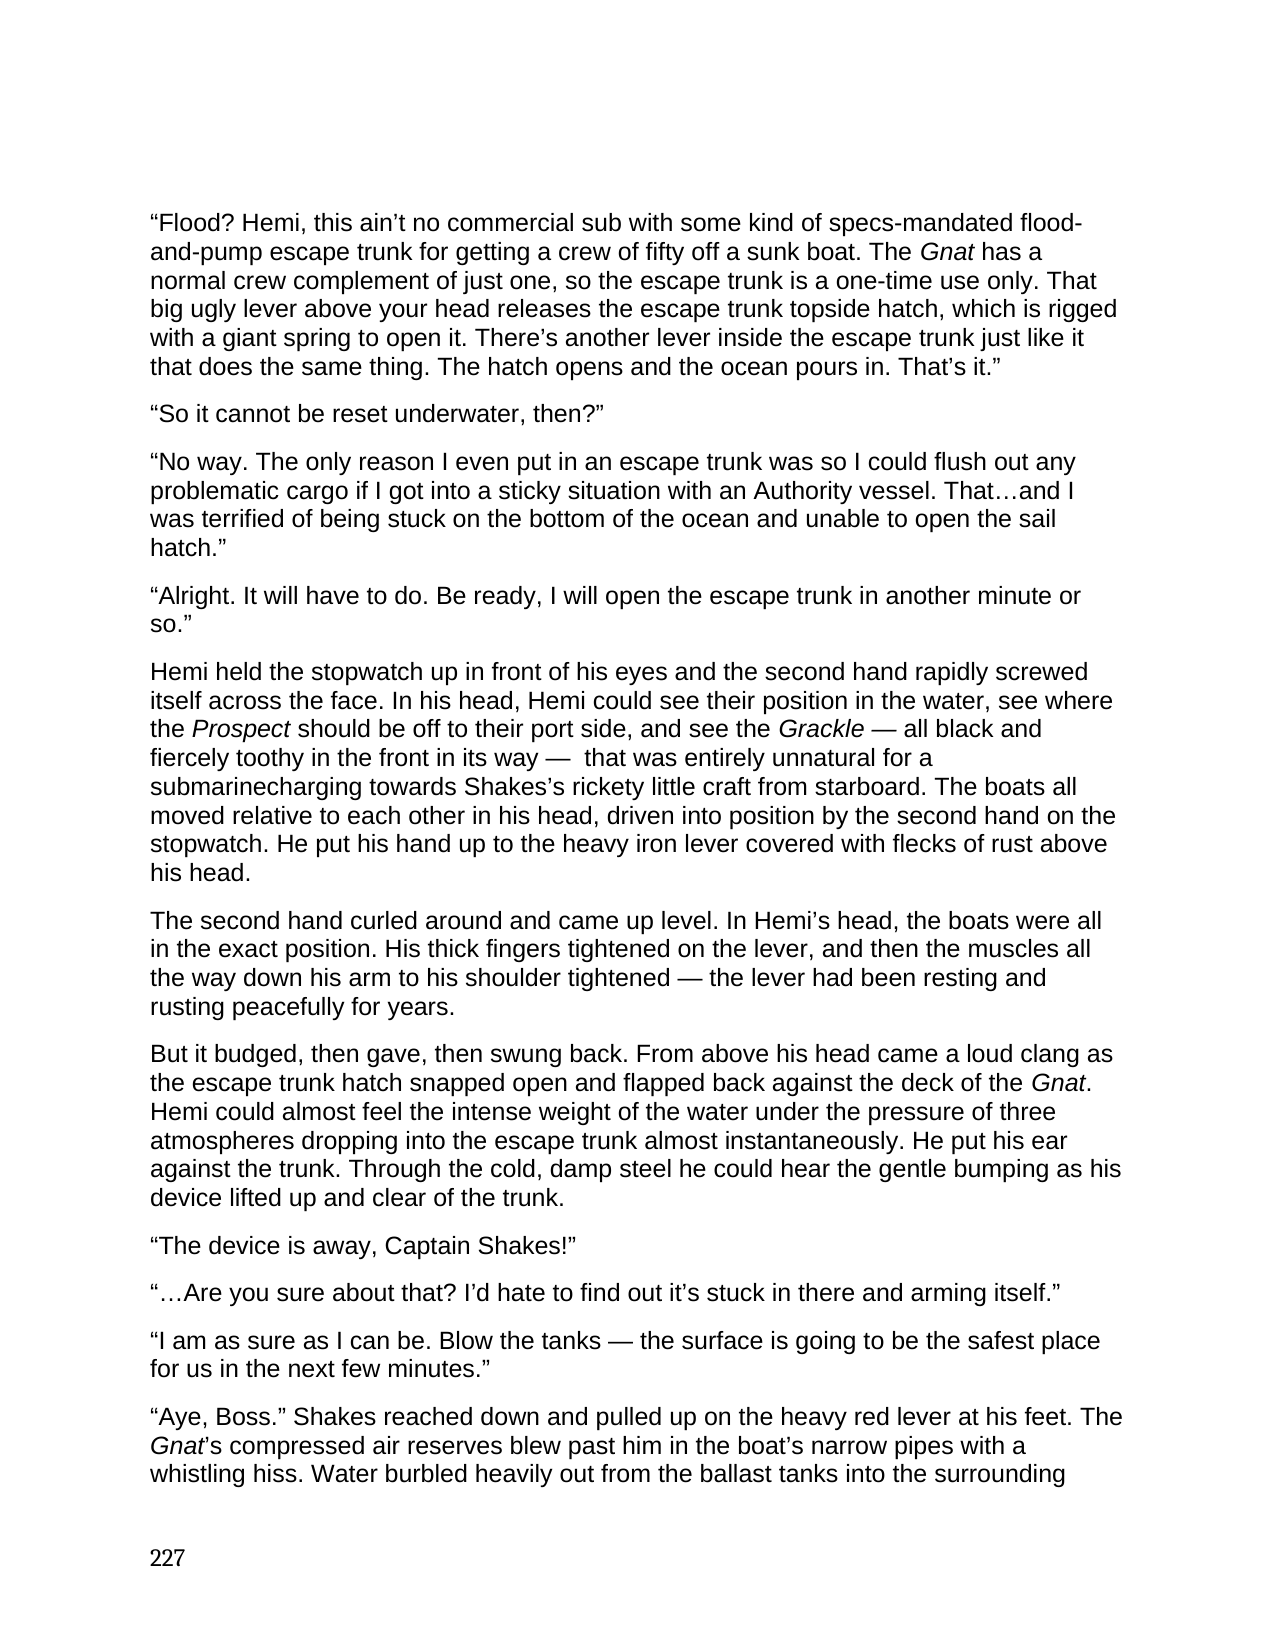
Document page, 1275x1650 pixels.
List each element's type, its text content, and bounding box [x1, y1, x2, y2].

text But it budged, then gave, then swung back. From above his head came a loud clang as the escape trunk hatch snapped open and flapped back against the deck of the Gnat. Hemi could almost feel the intense weight of the water under the pressure of three atmospheres dropping into the escape trunk almost instantaneously. He put his ear against the trunk. Through the cold, damp steel he could hear the gentle bumping as his device lifted up and clear of the trunk. [150, 1039, 1125, 1212]
text “No way. The only reason I even put in an escape trunk was so I could flush out any problematic cargo if I got into a sticky situation with an Authority vessel. That…and I was terrified of being stuck on the bottom of the ocean and unable to open the sail hatch.” [150, 447, 1125, 562]
text “Flood? Hemi, this ain’t no commercial sub with some kind of specs-mandated flood-and-pump escape trunk for getting a crew of fifty off a sunk boat. The Gnat has a normal crew complement of just one, so the escape trunk is a one-time use only. That big ugly lever above your head releases the escape trunk topside hatch, which is rigged with a giant spring to open it. There’s another lever inside the escape trunk just like it that does the same thing. The hatch opens and the ocean pours in. That’s it.” [150, 208, 1125, 381]
text “I am as sure as I can be. Blow the tanks — the surface is going to be the safest place for us in the next few minutes.” [150, 1326, 1125, 1383]
text “…Are you sure about that? I’d hate to find out it’s stuck in there and arming itself.” [150, 1278, 1125, 1307]
text The second hand curled around and came up level. In Hemi’s head, the boats were all in the exact position. His thick fingers tightened on the lever, and then the muscles all the way down his arm to his shoulder tightened — the lever had been resting and rusting peacefully for years. [150, 906, 1125, 1021]
text “The device is away, Captain Shakes!” [150, 1231, 1125, 1259]
text “Alright. It will have to do. Be ready, I will open the escape trunk in another minute or so.” [150, 581, 1125, 638]
text “Aye, Boss.” Shakes reached down and pulled up on the heavy red lever at his feet. The Gnat’s compressed air reserves blew past him in the boat’s narrow pipes with a whistling hiss. Water burbled heavily out from the ballast tanks into the surrounding [150, 1402, 1125, 1488]
text “So it cannot be reset underwater, then?” [150, 399, 1125, 428]
text Hemi held the stopwatch up in front of his eyes and the second hand rapidly screwed itself across the face. In his head, Hemi could see their position in the water, see where the Prospect should be off to their port side, and see the Grackle — all black and fiercely toothy in the front in its way — that was entirely unnatural for a submarinecharging towards Shakes’s rickety little craft from starboard. The boats all moved relative to each other in his head, driven into position by the second hand on the stopwatch. He put his hand up to the heavy iron lever covered with flecks of rust above his head. [150, 657, 1125, 887]
